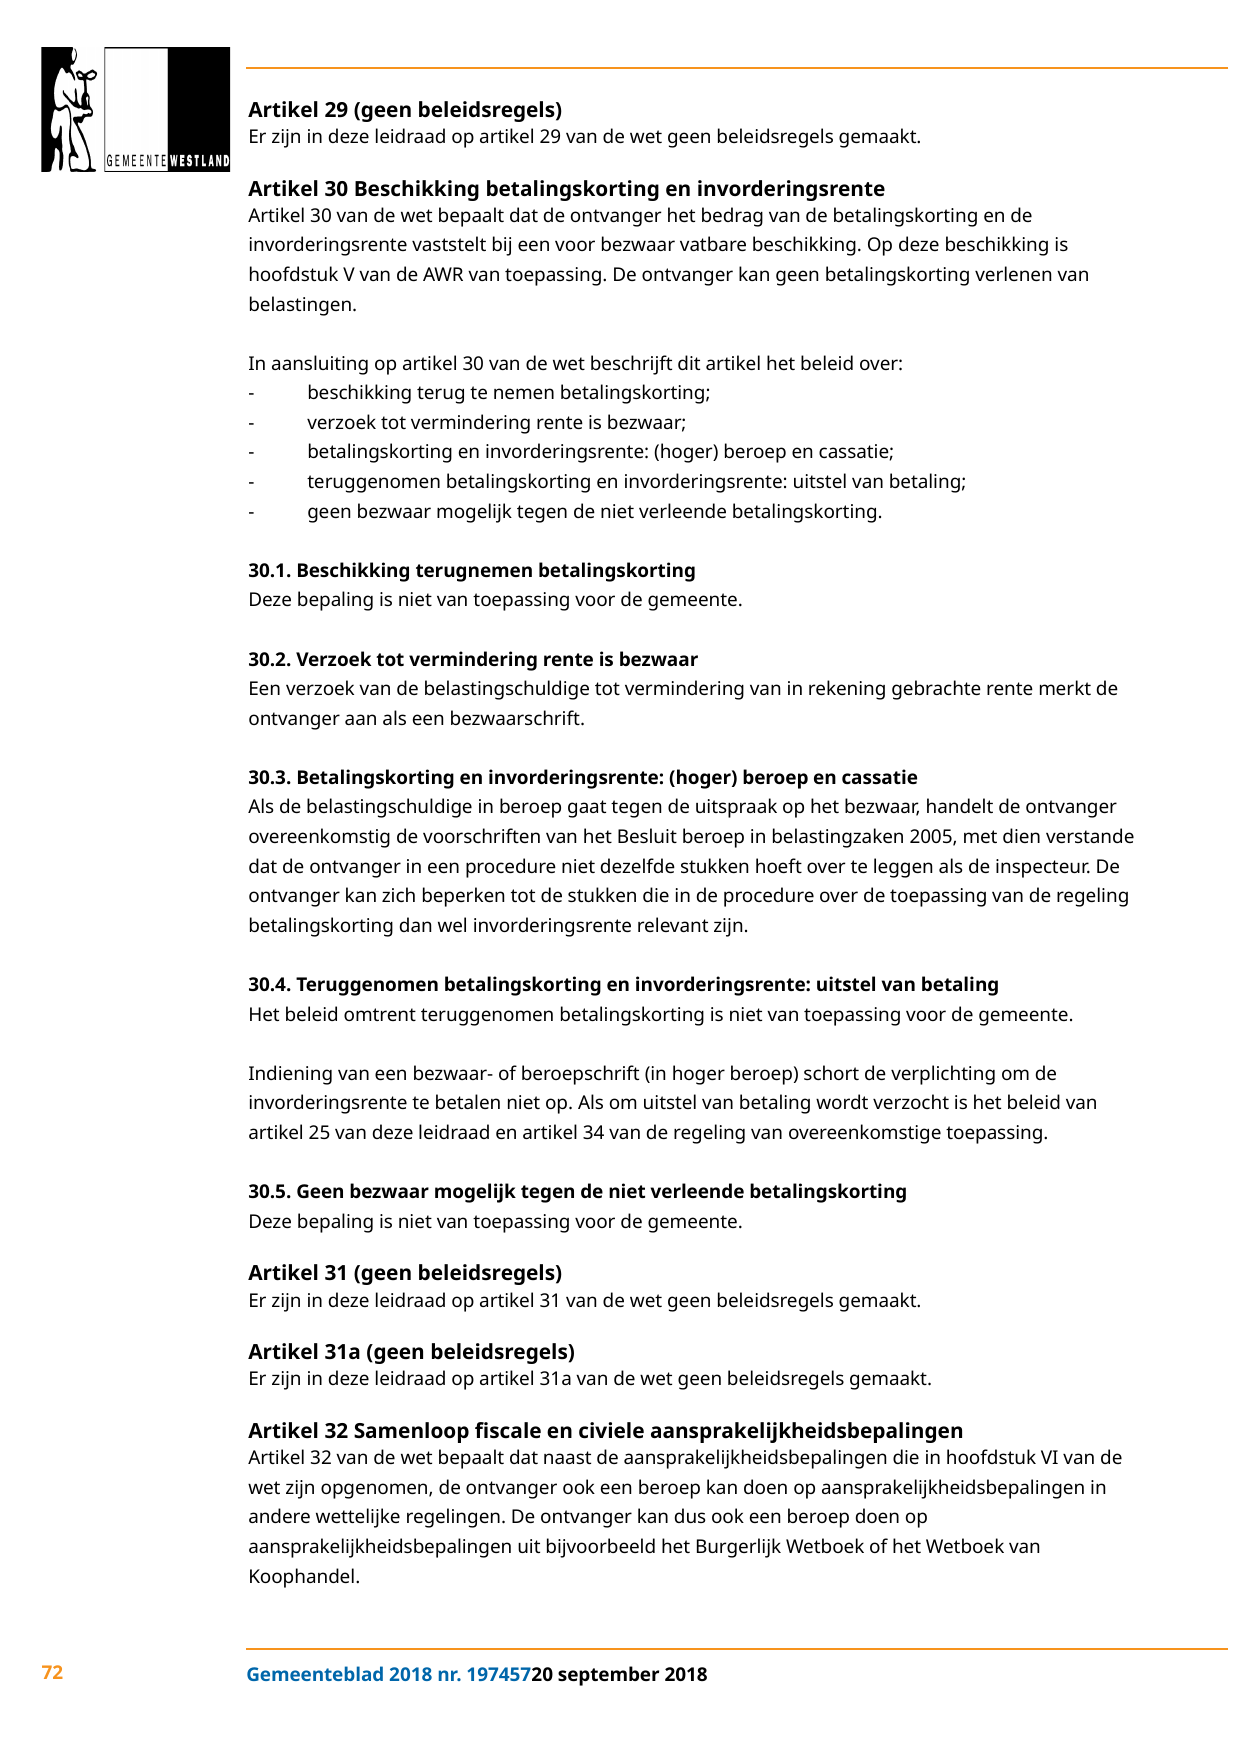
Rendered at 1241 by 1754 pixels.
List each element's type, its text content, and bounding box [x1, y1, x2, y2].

text 30.3. Betalingskorting en invorderingsrente: (hoger) beroep en cassatie [248, 764, 1152, 790]
text Artikel 29 (geen beleidsregels) [248, 95, 1152, 123]
text Artikel 30 van de wet bepaalt dat de ontvanger het bedrag van de betalingskorting en de invorderingsrente vaststelt bij een voor bezwaar vatbare beschikking. Op deze beschikking is hoofdstuk V van de AWR van toepassing. De ontvanger kan geen betalingskorting verlenen van belastingen. [248, 202, 1152, 317]
text Als de belastingschuldige in beroep gaat tegen de uitspraak op het bezwaar, handelt de ontvanger overeenkomstig de voorschriften van het Besluit beroep in belastingzaken 2005, met dien verstande dat de ontvanger in een procedure niet dezelfde stukken hoeft over te leggen als de inspecteur. De ontvanger kan zich beperken tot de stukken die in de procedure over de toepassing van de regeling betalingskorting dan wel invorderingsrente relevant zijn. [248, 794, 1152, 938]
text Indiening van een bezwaar- of beroepschrift (in hoger beroep) schort de verplichting om de invorderingsrente te betalen niet op. Als om uitstel van betaling wordt verzocht is het beleid van artikel 25 van deze leidraad en artikel 34 van de regeling van overeenkomstige toepassing. [248, 1060, 1152, 1145]
text Artikel 30 Beschikking betalingskorting en invorderingsrente [248, 174, 1152, 202]
text Deze bepaling is niet van toepassing voor de gemeente. [248, 587, 1152, 612]
text Artikel 32 van de wet bepaalt dat naast de aansprakelijkheidsbepalingen die in hoofdstuk VI van de wet zijn opgenomen, de ontvanger ook een beroep kan doen op aansprakelijkheidsbepalingen in andere wettelijke regelingen. De ontvanger kan dus ook een beroep doen op aansprakelijkheidsbepalingen uit bijvoorbeeld het Burgerlijk Wetboek of het Wetboek van Koophandel. [248, 1444, 1152, 1588]
text Er zijn in deze leidraad op artikel 31a van de wet geen beleidsregels gemaakt. [248, 1366, 1152, 1391]
text Deze bepaling is niet van toepassing voor de gemeente. [248, 1208, 1152, 1234]
list teruggenomen betalingskorting en invorderingsrente: uitstel van betaling; [248, 468, 1152, 494]
text Artikel 31 (geen beleidsregels) [248, 1258, 1152, 1287]
text 30.4. Teruggenomen betalingskorting en invorderingsrente: uitstel van betaling [248, 971, 1152, 997]
text Er zijn in deze leidraad op artikel 31 van de wet geen beleidsregels gemaakt. [248, 1287, 1152, 1312]
text In aansluiting op artikel 30 van de wet beschrijft dit artikel het beleid over: [248, 350, 1152, 376]
text Het beleid omtrent teruggenomen betalingskorting is niet van toepassing voor de gemeente. [248, 1001, 1152, 1027]
text 30.5. Geen bezwaar mogelijk tegen de niet verleende betalingskorting [248, 1178, 1152, 1204]
text Een verzoek van de belastingschuldige tot vermindering van in rekening gebrachte rente merkt de ontvanger aan als een bezwaarschrift. [248, 675, 1152, 731]
text Artikel 31a (geen beleidsregels) [248, 1337, 1152, 1366]
picture [41, 47, 231, 172]
list beschikking terug te nemen betalingskorting; [248, 379, 1152, 405]
list betalingskorting en invorderingsrente: (hoger) beroep en cassatie; [248, 439, 1152, 464]
text 30.1. Beschikking terugnemen betalingskorting [248, 557, 1152, 583]
text 30.2. Verzoek tot vermindering rente is bezwaar [248, 646, 1152, 672]
list geen bezwaar mogelijk tegen de niet verleende betalingskorting. [248, 498, 1152, 524]
list verzoek tot vermindering rente is bezwaar; [248, 409, 1152, 435]
text Artikel 32 Samenloop fiscale en civiele aansprakelijkheidsbepalingen [248, 1416, 1152, 1444]
text Er zijn in deze leidraad op artikel 29 van de wet geen beleidsregels gemaakt. [248, 123, 1152, 149]
